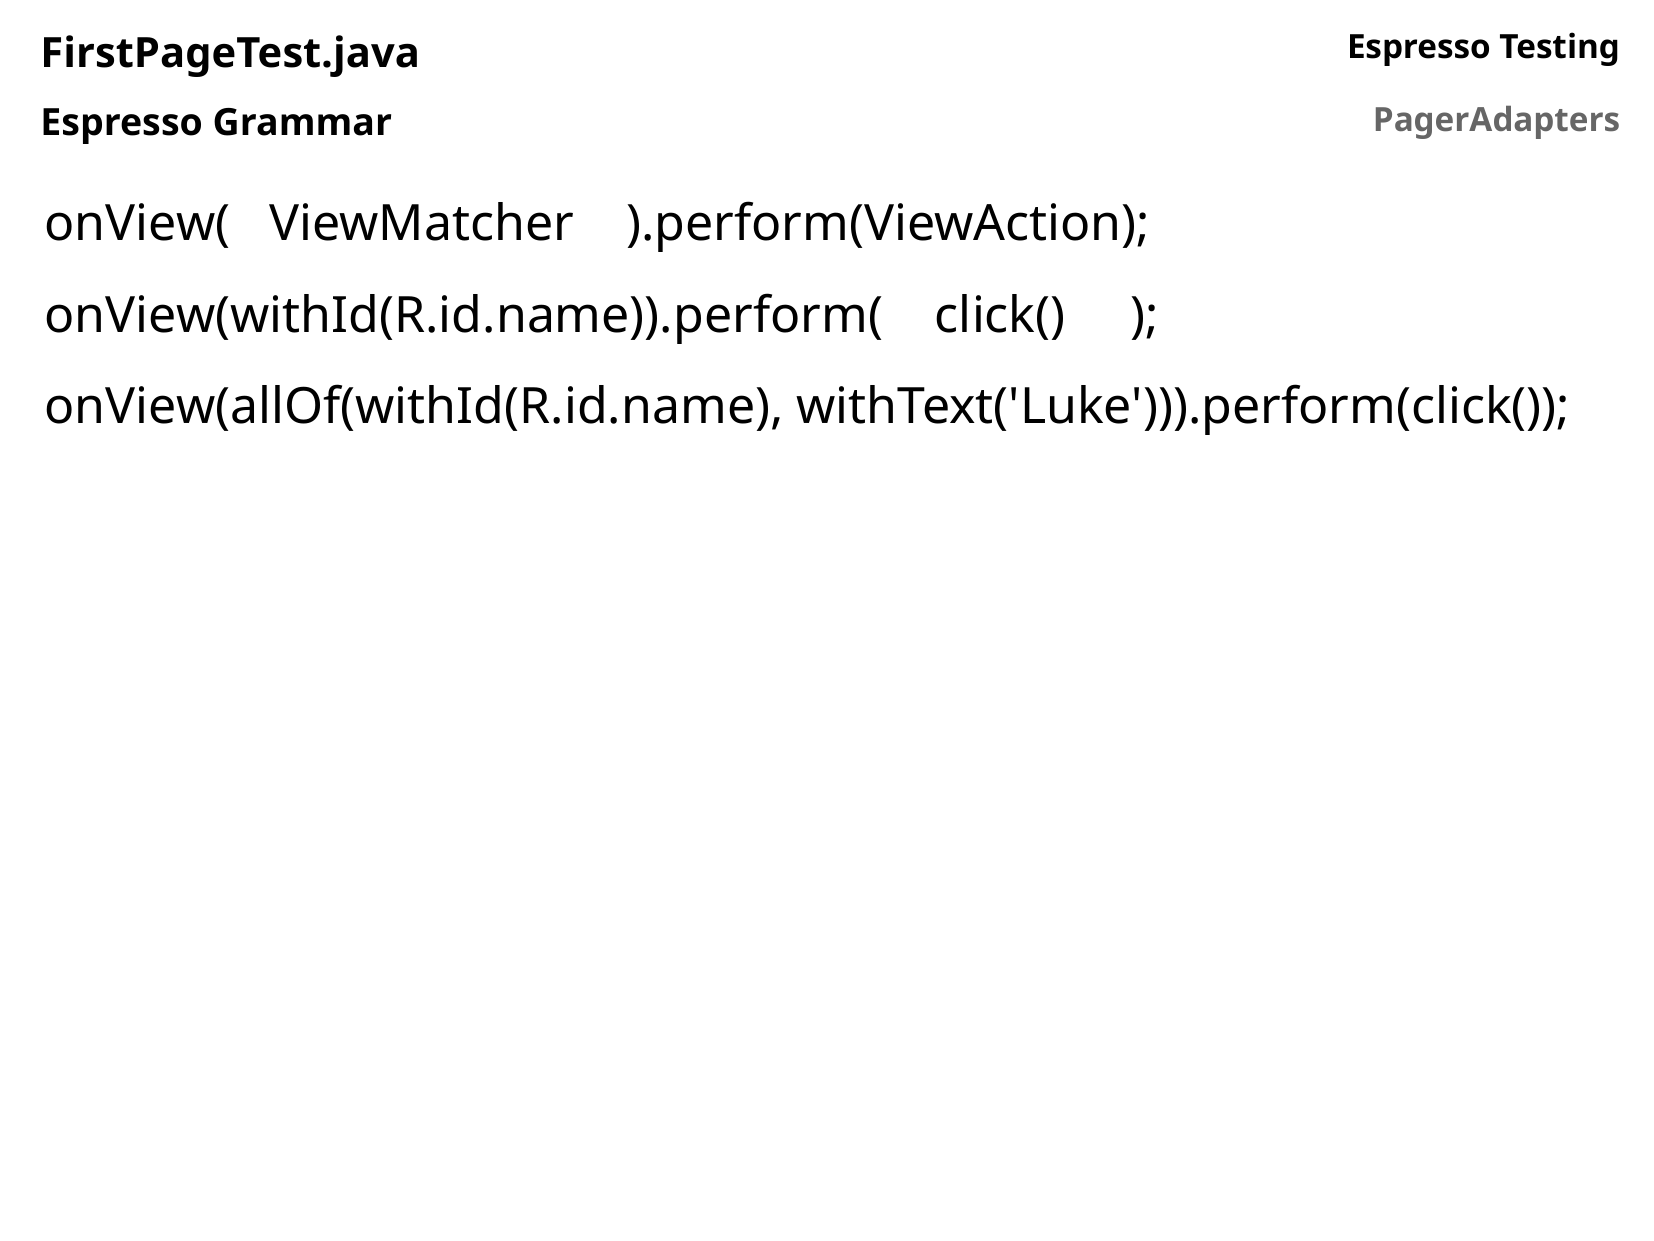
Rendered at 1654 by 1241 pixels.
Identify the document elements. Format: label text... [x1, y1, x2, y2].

text_box onView( ViewMatcher ).perform(ViewAction); onView(withId(R.id.name)).perform( click() ); onView(allOf(withId(R.id.name), withText('Luke'))).perform(click()); [30, 180, 1606, 1231]
table_header Espresso Testing [831, 16, 1635, 88]
table_header FirstPageTest.java [26, 16, 830, 88]
table_cell PagerAdapters [831, 89, 1635, 154]
table_cell Espresso Grammar [26, 89, 830, 154]
